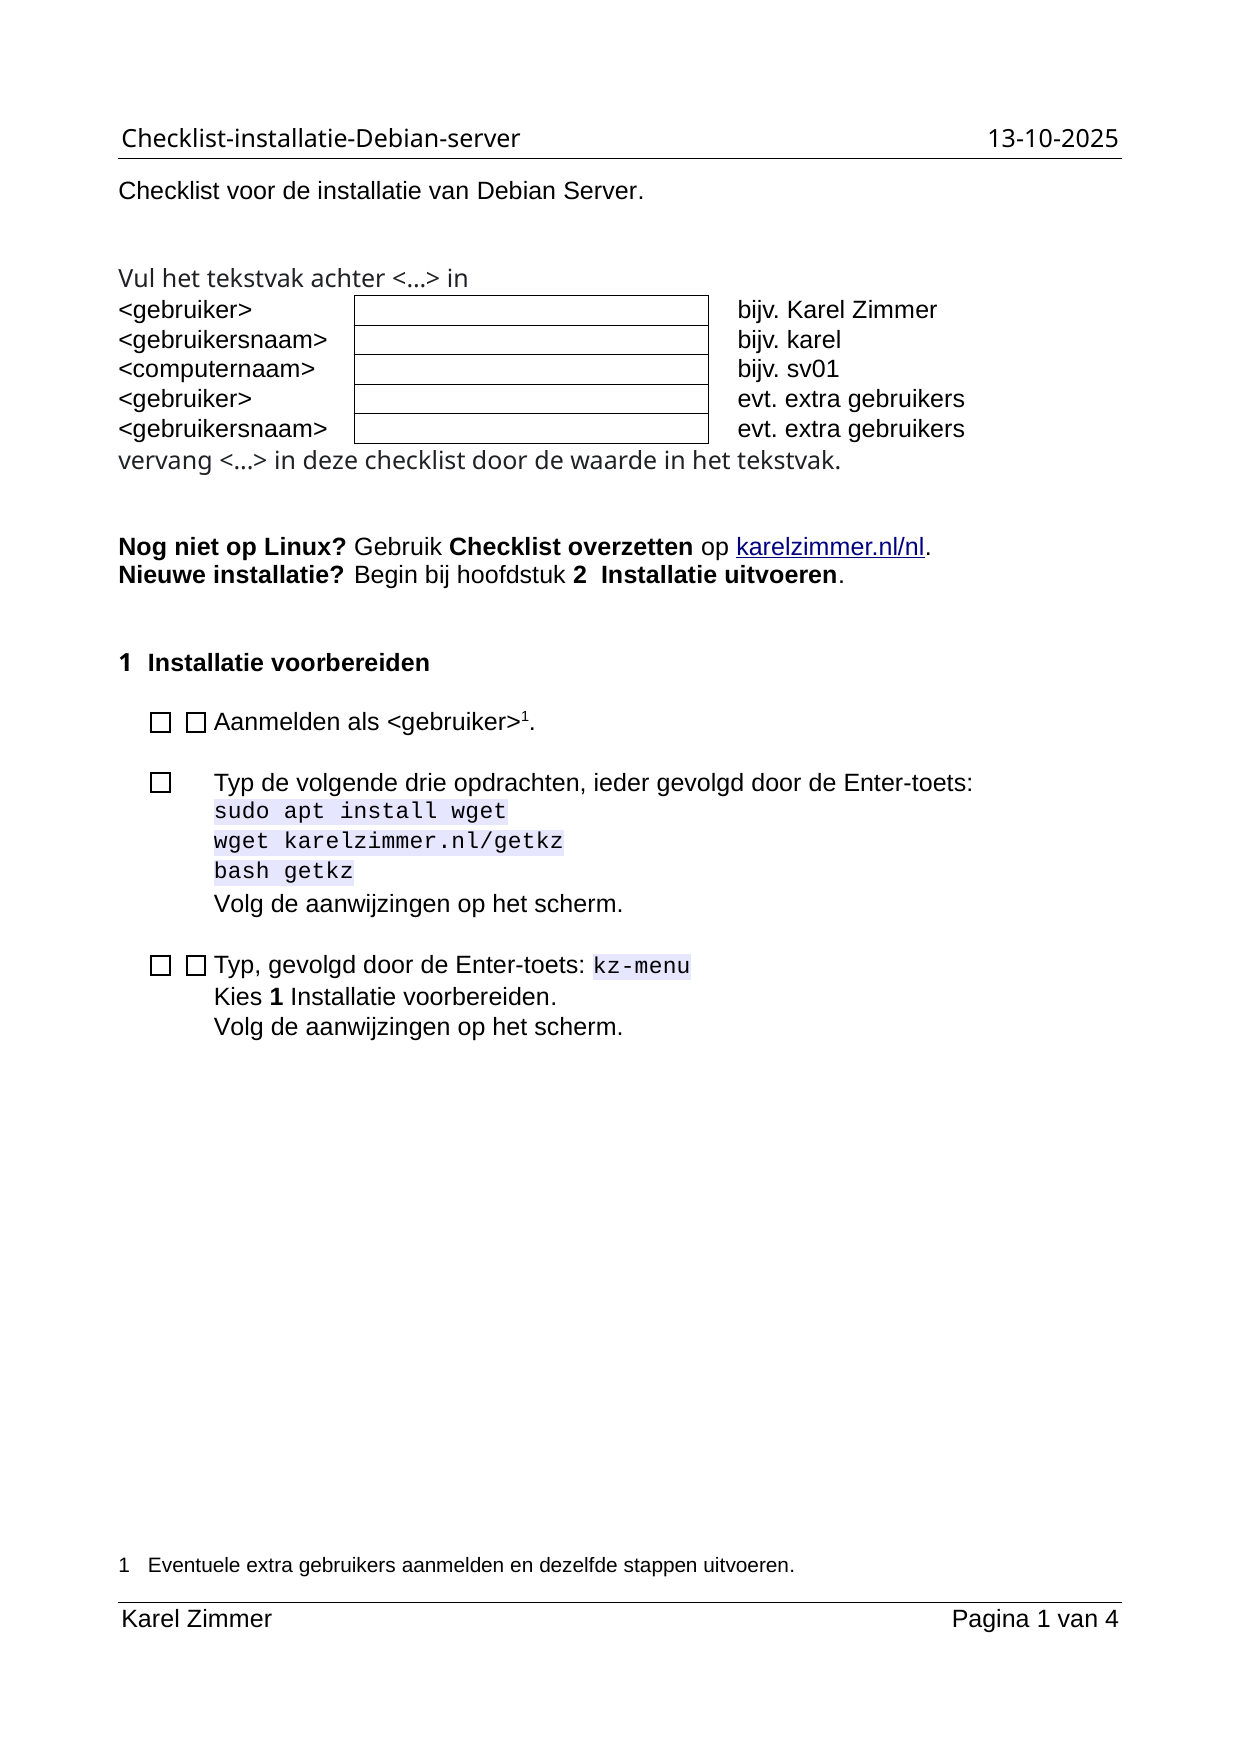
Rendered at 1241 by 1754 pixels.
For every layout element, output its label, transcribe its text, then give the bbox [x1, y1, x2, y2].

table_cell [118, 828, 142, 859]
table_cell [118, 798, 142, 828]
text Nieuwe installatie? Begin bij hoofdstuk 2 Installatie uitvoeren. [118, 561, 1122, 589]
text <gebruiker> [118, 384, 354, 413]
table_cell [177, 919, 213, 949]
table_cell [142, 859, 177, 889]
table_header [177, 707, 213, 737]
text bijv. karel [709, 325, 1122, 354]
text bijv. sv01 [709, 354, 1122, 384]
table_cell [177, 950, 213, 981]
table_cell [142, 1012, 177, 1042]
table_cell [118, 768, 142, 798]
table_cell [142, 798, 177, 828]
text vervang <...> in deze checklist door de waarde in het tekstvak. [118, 443, 1122, 477]
text <gebruikersnaam> [118, 325, 354, 354]
table_cell [213, 919, 1122, 949]
text Checklist voor de installatie van Debian Server. [118, 177, 1122, 205]
table_cell [118, 738, 142, 768]
table_cell sudo apt install wget [213, 798, 1122, 828]
table_cell [177, 798, 213, 828]
text Vul het tekstvak achter <...> in [118, 261, 1122, 295]
table_cell [118, 859, 142, 889]
table_cell [118, 950, 142, 981]
table_cell bash getkz [213, 859, 1122, 889]
text bijv. Karel Zimmer [709, 295, 1122, 325]
table_cell Typ, gevolgd door de Enter-toets: kz-menu [213, 950, 1122, 981]
table_cell [177, 738, 213, 768]
table_cell [142, 919, 177, 949]
table_cell Kies 1 Installatie voorbereiden. [213, 981, 1122, 1012]
text <computernaam> [118, 354, 354, 384]
table_cell [177, 859, 213, 889]
table_header [142, 707, 177, 737]
text Nog niet op Linux? Gebruik Checklist overzetten op karelzimmer.nl/nl. [118, 533, 1122, 561]
table_cell [142, 768, 177, 798]
table_cell [118, 981, 142, 1012]
table_cell [177, 889, 213, 919]
table_cell [177, 828, 213, 859]
table_cell wget karelzimmer.nl/getkz [213, 828, 1122, 859]
table_cell [118, 919, 142, 949]
table_cell Typ de volgende drie opdrachten, ieder gevolgd door de Enter-toets: [213, 768, 1122, 798]
table_cell [118, 889, 142, 919]
table_cell [177, 1012, 213, 1042]
table_cell [177, 981, 213, 1012]
text evt. extra gebruikers [709, 384, 1122, 413]
table_cell [142, 981, 177, 1012]
table_cell [142, 738, 177, 768]
table_cell Volg de aanwijzingen op het scherm. [213, 889, 1122, 919]
table_cell [142, 889, 177, 919]
table_cell [142, 950, 177, 981]
table_cell [118, 1012, 142, 1042]
list Installatie voorbereiden [118, 645, 1122, 679]
table_cell [177, 768, 213, 798]
table_cell [142, 828, 177, 859]
table_cell [213, 738, 1122, 768]
table_header Aanmelden als <gebruiker>. [213, 707, 1122, 737]
text <gebruikersnaam> [118, 413, 354, 443]
table_header [118, 707, 142, 737]
text <gebruiker> [118, 295, 354, 325]
text evt. extra gebruikers [709, 413, 1122, 443]
table_cell Volg de aanwijzingen op het scherm. [213, 1012, 1122, 1042]
